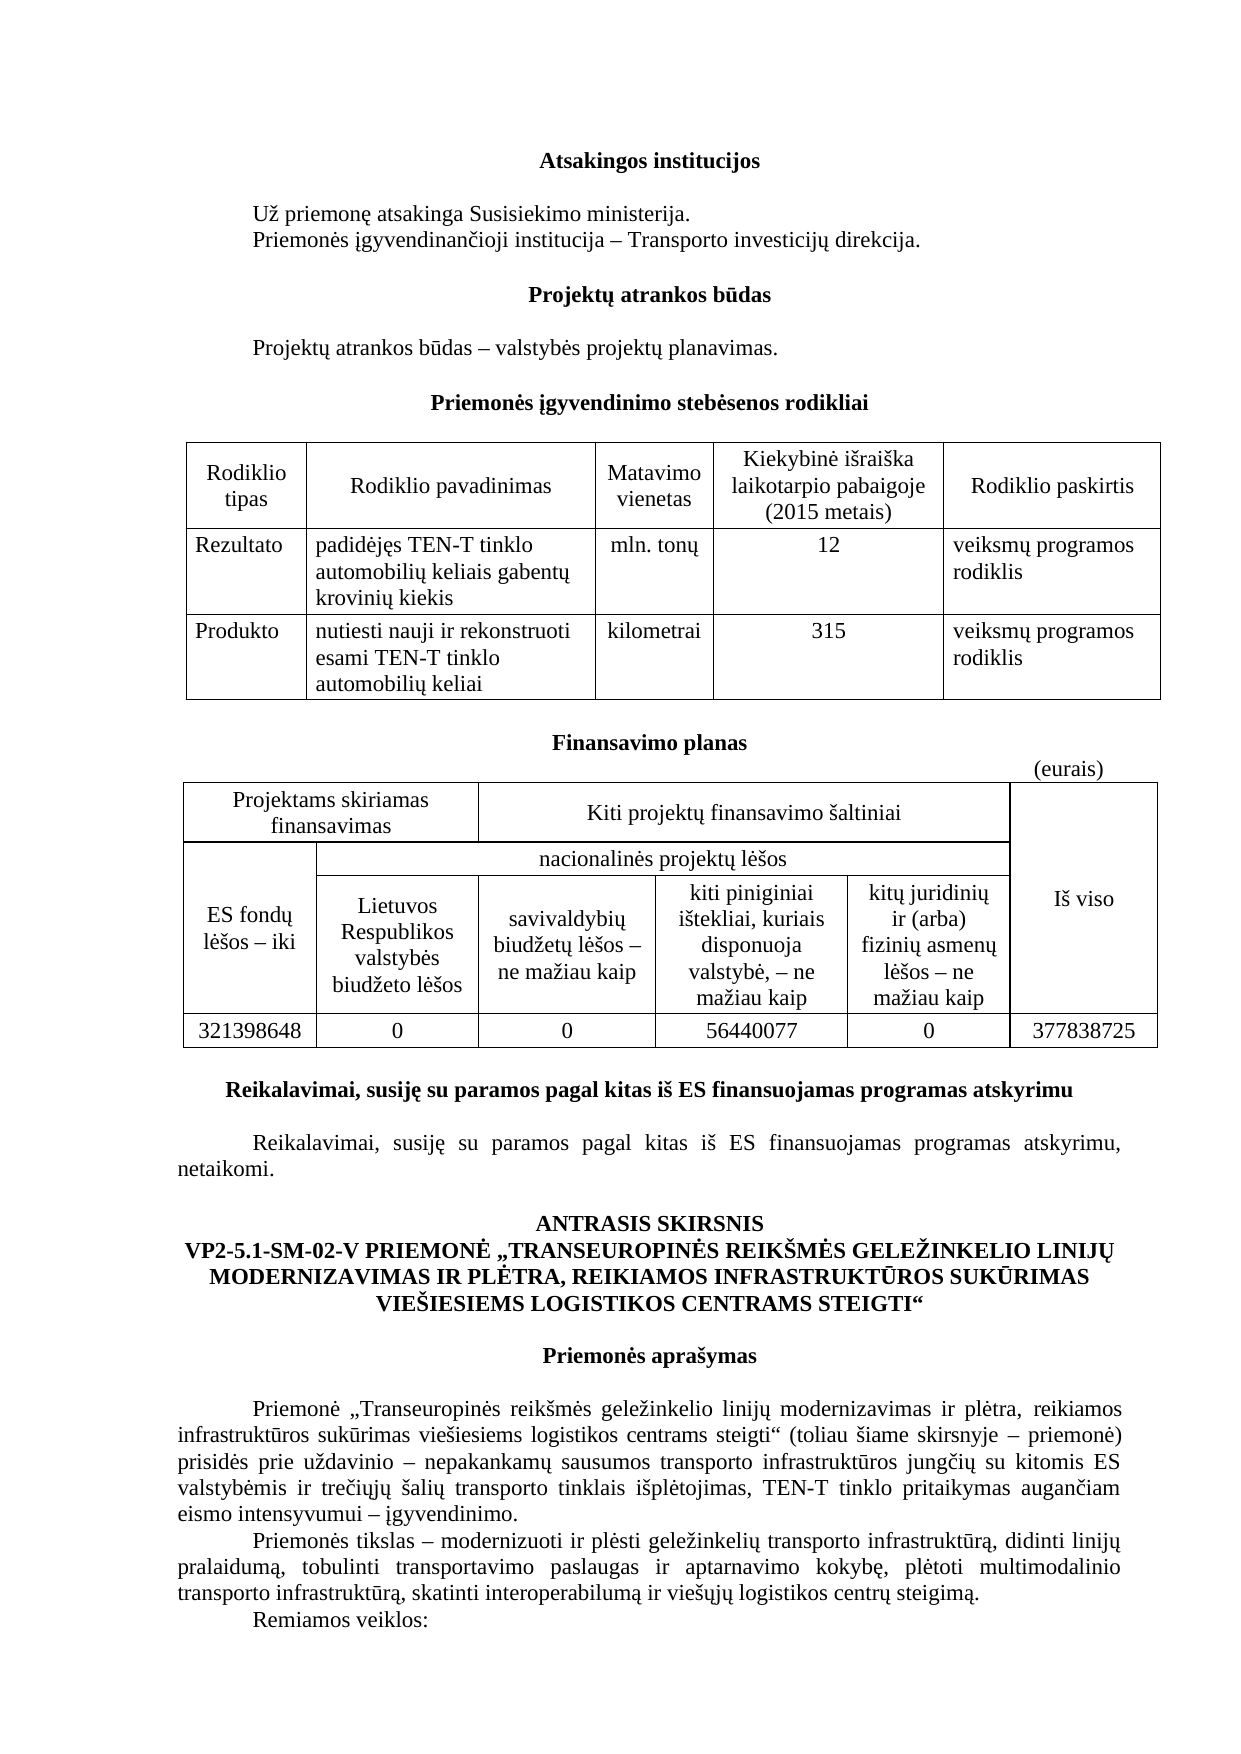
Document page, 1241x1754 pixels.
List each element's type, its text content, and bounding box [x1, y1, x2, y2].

text ANTRASIS SKIRSNIS [177, 1211, 1122, 1237]
text Priemonės įgyvendinimo stebėsenos rodikliai [177, 389, 1122, 415]
table_cell mln. tonų [596, 529, 713, 613]
table_cell Rezultato [187, 529, 306, 613]
text Priemonės tikslas – modernizuoti ir plėsti geležinkelių transporto infrastruktūrą, didinti linijų pralaidumą, tobulinti transportavimo paslaugas ir aptarnavimo kokybę, plėtoti multimodalinio transporto infrastruktūrą, skatinti interoperabilumą ir viešųjų logistikos centrų steigimą. [177, 1527, 1122, 1606]
table_cell kilometrai [596, 615, 713, 699]
table_cell 377838725 [1011, 1014, 1157, 1047]
text Priemonės aprašymas [177, 1342, 1122, 1369]
table_cell Produkto [187, 615, 306, 699]
table_cell padidėjęs TEN-T tinklo automobilių keliais gabentų krovinių kiekis [307, 529, 595, 613]
table_header Rodiklio tipas [187, 443, 306, 527]
table_header Kiti projektų finansavimo šaltiniai [479, 783, 1009, 841]
table_cell 321398648 [184, 1014, 316, 1047]
table_cell veiksmų programos rodiklis [944, 529, 1160, 613]
text Priemonės įgyvendinančioji institucija – Transporto investicijų direkcija. [177, 226, 1122, 252]
table_cell savivaldybių biudžetų lėšos – ne mažiau kaip [479, 876, 655, 1013]
table_header Matavimo vienetas [596, 443, 713, 527]
table_header Kiekybinė išraiška laikotarpio pabaigoje (2015 metais) [714, 443, 943, 527]
table_header Iš viso [1011, 783, 1157, 1013]
table_cell ES fondų lėšos – iki [184, 843, 316, 1013]
text Už priemonę atsakinga Susisiekimo ministerija. [177, 199, 1122, 226]
table_cell kitų juridinių ir (arba) fizinių asmenų lėšos – ne mažiau kaip [848, 876, 1009, 1013]
table_cell nacionalinės projektų lėšos [317, 843, 1009, 875]
table_cell 56440077 [656, 1014, 847, 1047]
text Reikalavimai, susiję su paramos pagal kitas iš ES finansuojamas programas atskyrimu [177, 1076, 1122, 1103]
table_header Rodiklio paskirtis [944, 443, 1160, 527]
table_cell Lietuvos Respublikos valstybės biudžeto lėšos [317, 876, 478, 1013]
text Reikalavimai, susiję su paramos pagal kitas iš ES finansuojamas programas atskyrimu, netaikomi. [177, 1129, 1122, 1182]
table_cell nutiesti nauji ir rekonstruoti esami TEN-T tinklo automobilių keliai [307, 615, 595, 699]
table_cell 0 [848, 1014, 1009, 1047]
table_header Projektams skiriamas finansavimas [184, 783, 478, 841]
table_cell veiksmų programos rodiklis [944, 615, 1160, 699]
text Projektų atrankos būdas [177, 281, 1122, 307]
text Finansavimo planas [177, 729, 1122, 756]
text (eurais) [177, 756, 1122, 782]
table_cell 315 [714, 615, 943, 699]
table_header Rodiklio pavadinimas [307, 443, 595, 527]
text Projektų atrankos būdas – valstybės projektų planavimas. [177, 334, 1122, 360]
text Priemonė „Transeuropinės reikšmės geležinkelio linijų modernizavimas ir plėtra, reikiamos infrastruktūros sukūrimas viešiesiems logistikos centrams steigti“ (toliau šiame skirsnyje – priemonė) prisidės prie uždavinio – nepakankamų sausumos transporto infrastruktūros jungčių su kitomis ES valstybėmis ir trečiųjų šalių transporto tinklais išplėtojimas, TEN-T tinklo pritaikymas augančiam eismo intensyvumui – įgyvendinimo. [177, 1395, 1122, 1527]
table_cell kiti piniginiai ištekliai, kuriais disponuoja valstybė, – ne mažiau kaip [656, 876, 847, 1013]
table_cell 12 [714, 529, 943, 613]
text Remiamos veiklos: [177, 1606, 1122, 1632]
text VP2-5.1-SM-02-V priemonė „TRANSEUROPINĖS REIKŠMĖS geležinkelio linijų modernizavimas ir plėtra, reikiamos infrastruktūros sukūrimas viešiesiems logistikos centrams steigti“ [177, 1237, 1122, 1316]
text Atsakingos institucijos [177, 147, 1122, 173]
table_cell 0 [317, 1014, 478, 1047]
table_cell 0 [479, 1014, 655, 1047]
